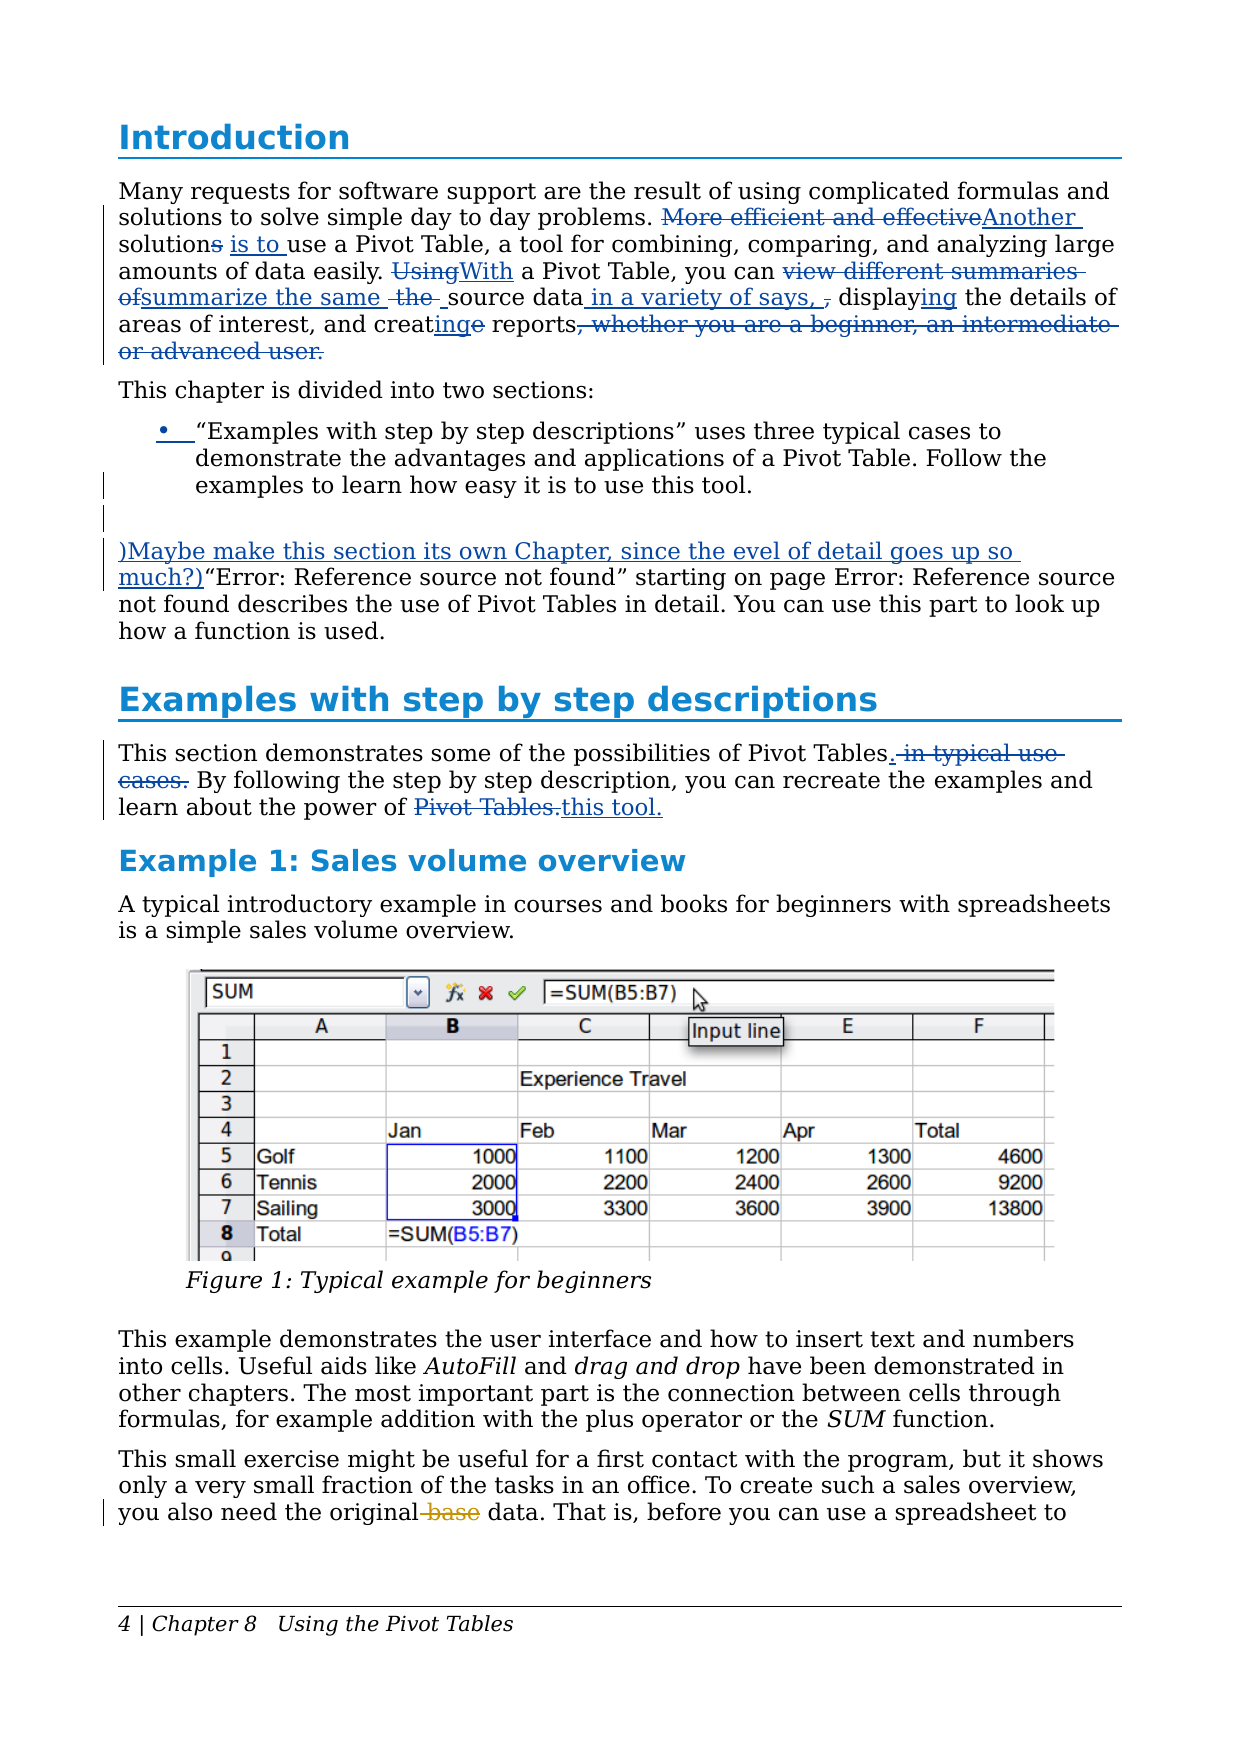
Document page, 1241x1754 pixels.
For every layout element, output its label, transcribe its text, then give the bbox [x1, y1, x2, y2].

subtitle Example 1: Sales volume overview [118, 845, 1122, 879]
subtitle Introduction [118, 118, 1122, 157]
text Figure 1: Typical example for beginners [186, 1267, 1054, 1294]
subtitle Examples with step by step descriptions [118, 681, 1122, 719]
text This section demonstrates some of the possibilities of Pivot Tables. By following the step by step description, you can recreate the examples and learn about the power of this tool. [118, 740, 1122, 820]
list “Examples with step by step descriptions” uses three typical cases to demonstrate the advantages and applications of a Pivot Table. Follow the examples to learn how easy it is to use this tool. [156, 416, 1122, 499]
list )Maybe make this section its own Chapter, since the evel of detail goes up so much?)“Error: Reference source not found” starting on page Error: Reference source not found describes the use of Pivot Tables in detail. You can use this part to look up how a function is used. [118, 538, 1122, 644]
text A typical introductory example in courses and books for beginners with spreadsheets is a simple sales volume overview. [118, 891, 1122, 944]
text This example demonstrates the user interface and how to insert text and numbers into cells. Useful aids like AutoFill and drag and drop have been demonstrated in other chapters. The most important part is the connection between cells through formulas, for example addition with the plus operator or the SUM function. [118, 1327, 1122, 1433]
text This small exercise might be useful for a first contact with the program, but it shows only a very small fraction of the tasks in an office. To create such a sales overview, you also need the original data. That is, before you can use a spreadsheet to [118, 1446, 1122, 1526]
text Many requests for software support are the result of using complicated formulas and solutions to solve simple day to day problems. Another solution is to use a Pivot Table, a tool for combining, comparing, and analyzing large amounts of data easily. With a Pivot Table, you can summarize the same source data in a variety of says, displaying the details of areas of interest, and creating reports [118, 178, 1122, 364]
text This chapter is divided into two sections: [118, 377, 1122, 404]
picture [185, 969, 1055, 1261]
